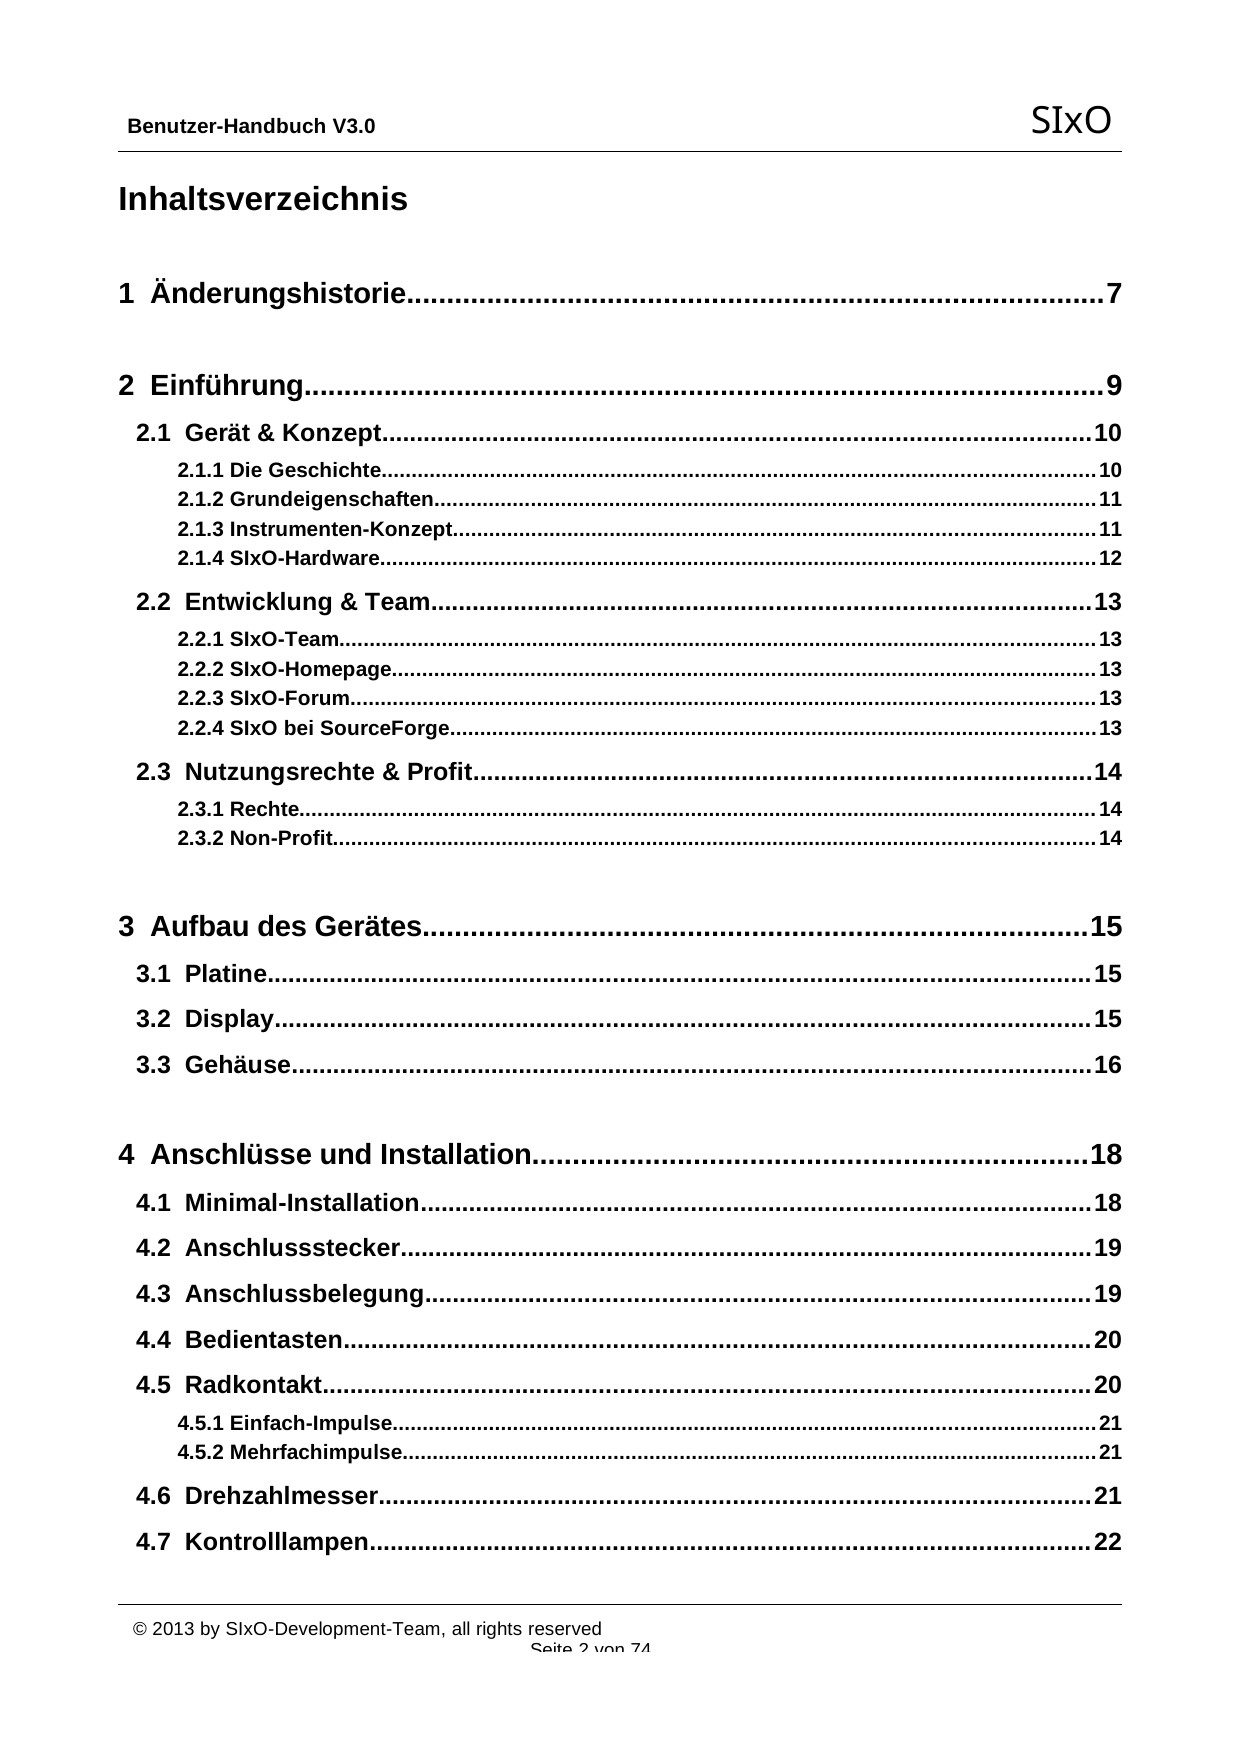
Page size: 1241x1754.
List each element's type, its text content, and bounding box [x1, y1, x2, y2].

text 3.3 Gehäuse 16 [136, 1051, 1122, 1079]
text 2.2.2 SIxO-Homepage 13 [177, 657, 1122, 681]
text 4.1 Minimal-Installation 18 [136, 1188, 1122, 1216]
text 2.1.3 Instrumenten-Konzept 11 [177, 517, 1122, 541]
text 2.2.3 SIxO-Forum 13 [177, 687, 1122, 710]
text 2.2 Entwicklung & Team 13 [136, 588, 1122, 616]
text 2.1.4 SIxO-Hardware 12 [177, 547, 1122, 570]
text 2.3 Nutzungsrechte & Profit 14 [136, 758, 1122, 786]
text 4.6 Drehzahlmesser 21 [136, 1482, 1122, 1510]
text 2.2.4 SIxO bei SourceForge 13 [177, 716, 1122, 740]
text 2.1.2 Grundeigenschaften 11 [177, 488, 1122, 511]
text 2.3.1 Rechte 14 [177, 797, 1122, 821]
text 1 Änderungshistorie 7 [118, 277, 1122, 309]
text 2.1 Gerät & Konzept 10 [136, 419, 1122, 447]
text 4 Anschlüsse und Installation 18 [118, 1138, 1122, 1171]
text 2.2.1 SIxO-Team 13 [177, 628, 1122, 651]
text 4.3 Anschlussbelegung 19 [136, 1280, 1122, 1308]
text 3 Aufbau des Gerätes 15 [118, 909, 1122, 942]
subtitle Inhaltsverzeichnis [118, 180, 1122, 218]
text 4.5.2 Mehrfachimpulse 21 [177, 1441, 1122, 1464]
text 4.7 Kontrolllampen 22 [136, 1528, 1122, 1556]
text 4.2 Anschlussstecker 19 [136, 1234, 1122, 1262]
text 2.3.2 Non-Profit 14 [177, 827, 1122, 850]
text 3.2 Display 15 [136, 1005, 1122, 1033]
text 4.5.1 Einfach-Impulse 21 [177, 1411, 1122, 1435]
text 2 Einführung 9 [118, 368, 1122, 401]
text 2.1.1 Die Geschichte 10 [177, 458, 1122, 482]
text 3.1 Platine 15 [136, 960, 1122, 988]
text 4.5 Radkontakt 20 [136, 1371, 1122, 1399]
text 4.4 Bedientasten 20 [136, 1326, 1122, 1354]
